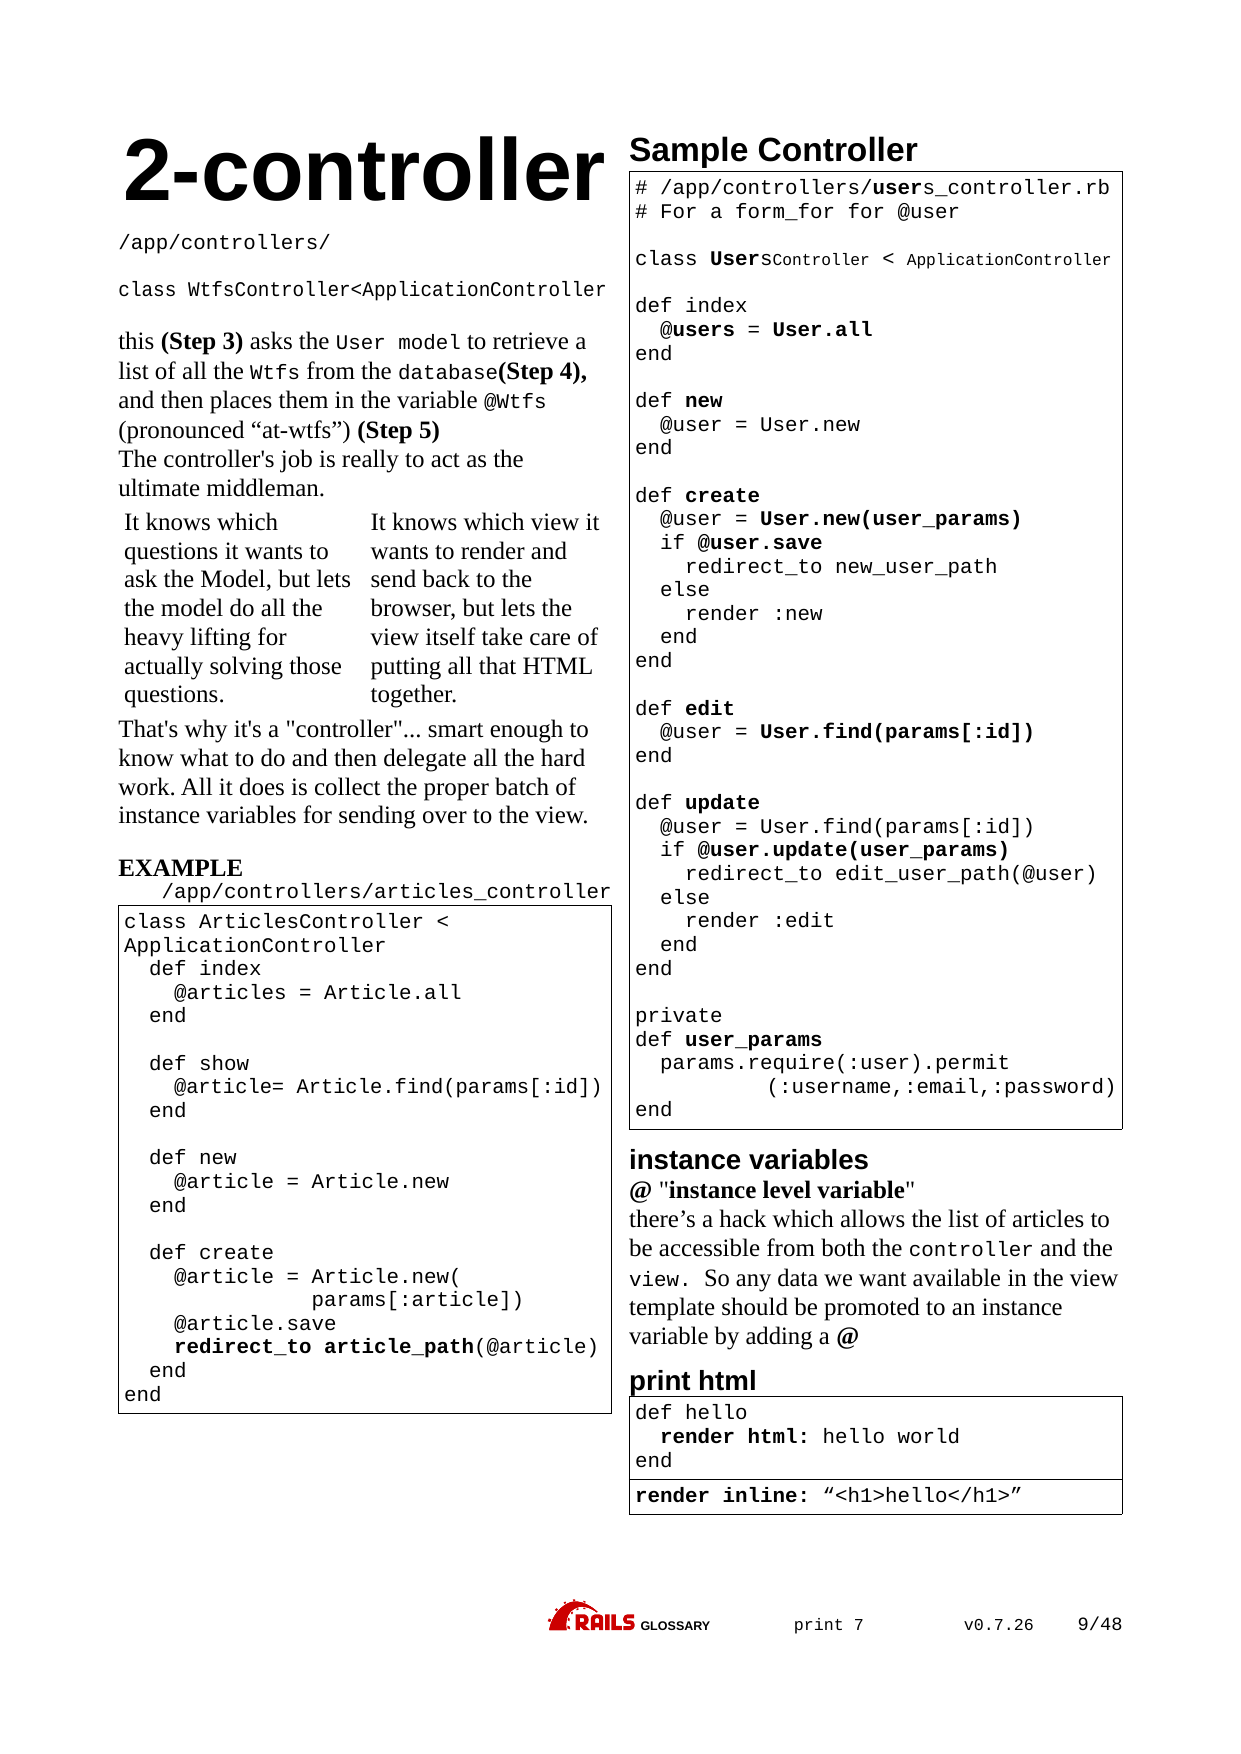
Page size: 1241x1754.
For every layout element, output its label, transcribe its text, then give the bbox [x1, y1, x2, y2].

subtitle instance variables [629, 1144, 1122, 1176]
subtitle print html [629, 1364, 1122, 1396]
text @ "instance level variable" [629, 1176, 1122, 1204]
text this (Step 3) asks the User model to retrieve a list of all the Wtfs from the database(Step 4), and then places them in the variable @Wtfs (pronounced “at-wtfs”) (Step 5) [118, 326, 611, 444]
table_header def hello render html: hello world end [630, 1397, 1122, 1479]
table_header It knows which view it wants to render and send back to the browser, but lets the view itself take care of putting all that HTML together. [365, 501, 611, 714]
text /app/controllers/articles_controller [118, 881, 611, 905]
table_header # /app/controllers/users_controller.rb # For a form_for for @user class UsersController < ApplicationController def index @users = User.all end def new @user = User.new end def create @user = User.new(user_params) if @user.save redirect_to new_user_path else render :new end end def edit @user = User.find(params[:id]) end def update @user = User.find(params[:id]) if @user.update(user_params) redirect_to edit_user_path(@user) else render :edit end end private def user_params params.require(:user).permit (:username,:email,:password) end [630, 172, 1122, 1129]
text The controller's job is really to act as the ultimate middleman. [118, 444, 611, 501]
text EXAMPLE [118, 853, 611, 881]
table_header class ArticlesController < ApplicationController def index @articles = Article.all end def show @article= Article.find(params[:id]) end def new @article = Article.new end def create @article = Article.new( params[:article]) @article.save redirect_to article_path(@article) end end [119, 906, 611, 1413]
text there’s a hack which allows the list of articles to be accessible from both the controller and the view. So any data we want available in the view template should be promoted to an instance variable by adding a @ [629, 1204, 1122, 1350]
subtitle 2-controller [118, 118, 611, 219]
text That's why it's a "controller"... smart enough to know what to do and then delegate all the hard work. All it does is collect the proper batch of instance variables for sending over to the view. [118, 714, 611, 829]
subtitle Sample Controller [629, 130, 1122, 168]
text /app/controllers/ [118, 232, 611, 255]
table_cell render inline: “<h1>hello</h1>” [630, 1480, 1122, 1514]
text class WtfsController<ApplicationController [118, 279, 611, 303]
table_header It knows which questions it wants to ask the Model, but lets the model do all the heavy lifting for actually solving those questions. [118, 501, 364, 714]
